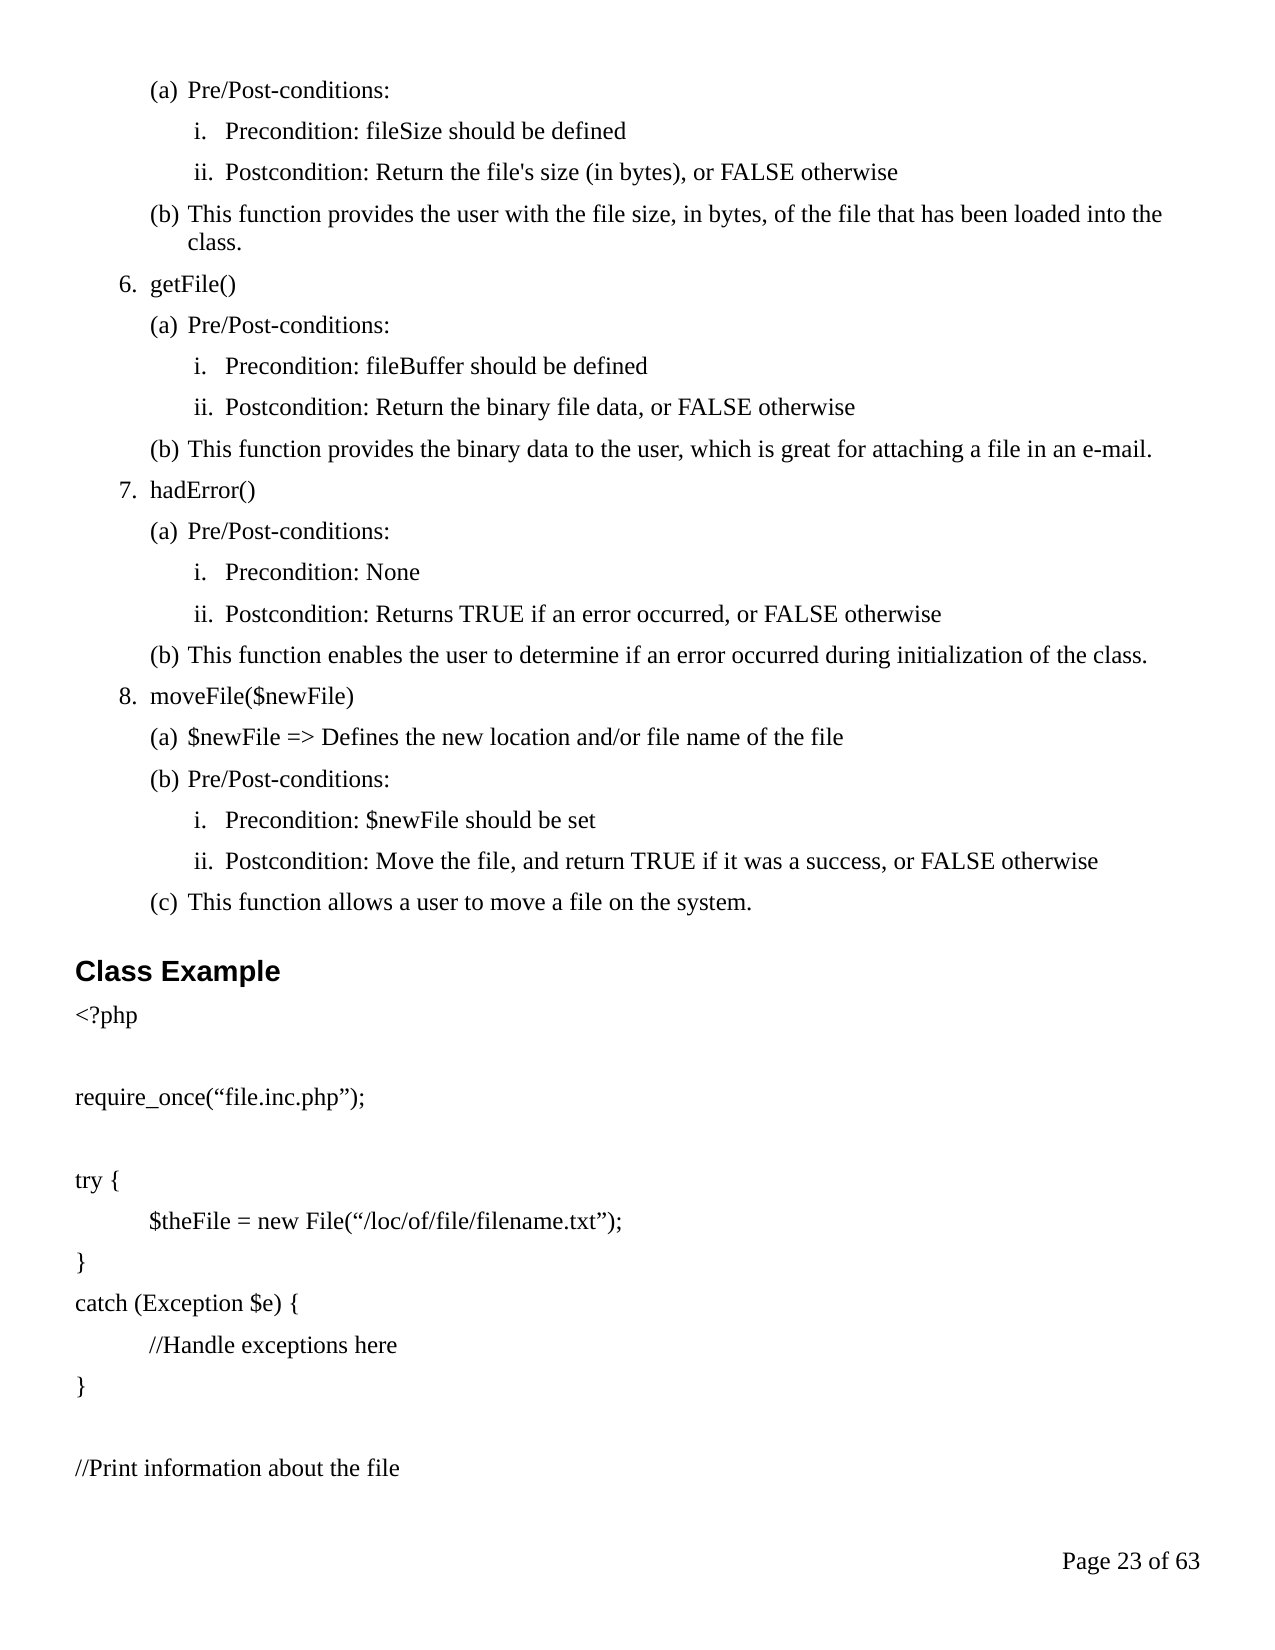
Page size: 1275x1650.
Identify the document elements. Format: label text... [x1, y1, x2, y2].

list This function enables the user to determine if an error occurred during initialization of the class. [150, 640, 1200, 669]
text } [75, 1371, 1200, 1400]
list getFile() [112, 269, 1200, 297]
list Precondition: fileBuffer should be defined [187, 351, 1200, 380]
list Pre/Post-conditions: [150, 310, 1200, 339]
list This function provides the user with the file size, in bytes, of the file that has been loaded into the class. [150, 199, 1200, 256]
list moveFile($newFile) [112, 681, 1200, 710]
list Precondition: fileSize should be defined [187, 116, 1200, 145]
subtitle Class Example [75, 954, 1200, 987]
list Postcondition: Returns TRUE if an error occurred, or FALSE otherwise [187, 599, 1200, 627]
text require_once(“file.inc.php”); [75, 1082, 1200, 1111]
list $newFile => Defines the new location and/or file name of the file [150, 722, 1200, 751]
list Pre/Post-conditions: [150, 764, 1200, 792]
text } [75, 1247, 1200, 1276]
list Pre/Post-conditions: [150, 75, 1200, 104]
list Precondition: None [187, 557, 1200, 586]
text $theFile = new File(“/loc/of/file/filename.txt”); [75, 1206, 1200, 1235]
list This function provides the binary data to the user, which is great for attaching a file in an e-mail. [150, 434, 1200, 462]
list Precondition: $newFile should be set [187, 805, 1200, 834]
list hadError() [112, 475, 1200, 504]
text <?php [75, 1000, 1200, 1028]
list Postcondition: Return the file's size (in bytes), or FALSE otherwise [187, 157, 1200, 186]
text try { [75, 1165, 1200, 1193]
text //Handle exceptions here [75, 1330, 1200, 1358]
text //Print information about the file [75, 1453, 1200, 1482]
list This function allows a user to move a file on the system. [150, 887, 1200, 916]
list Postcondition: Return the binary file data, or FALSE otherwise [187, 392, 1200, 421]
list Pre/Post-conditions: [150, 516, 1200, 545]
list Postcondition: Move the file, and return TRUE if it was a success, or FALSE otherwise [187, 846, 1200, 875]
text catch (Exception $e) { [75, 1288, 1200, 1317]
